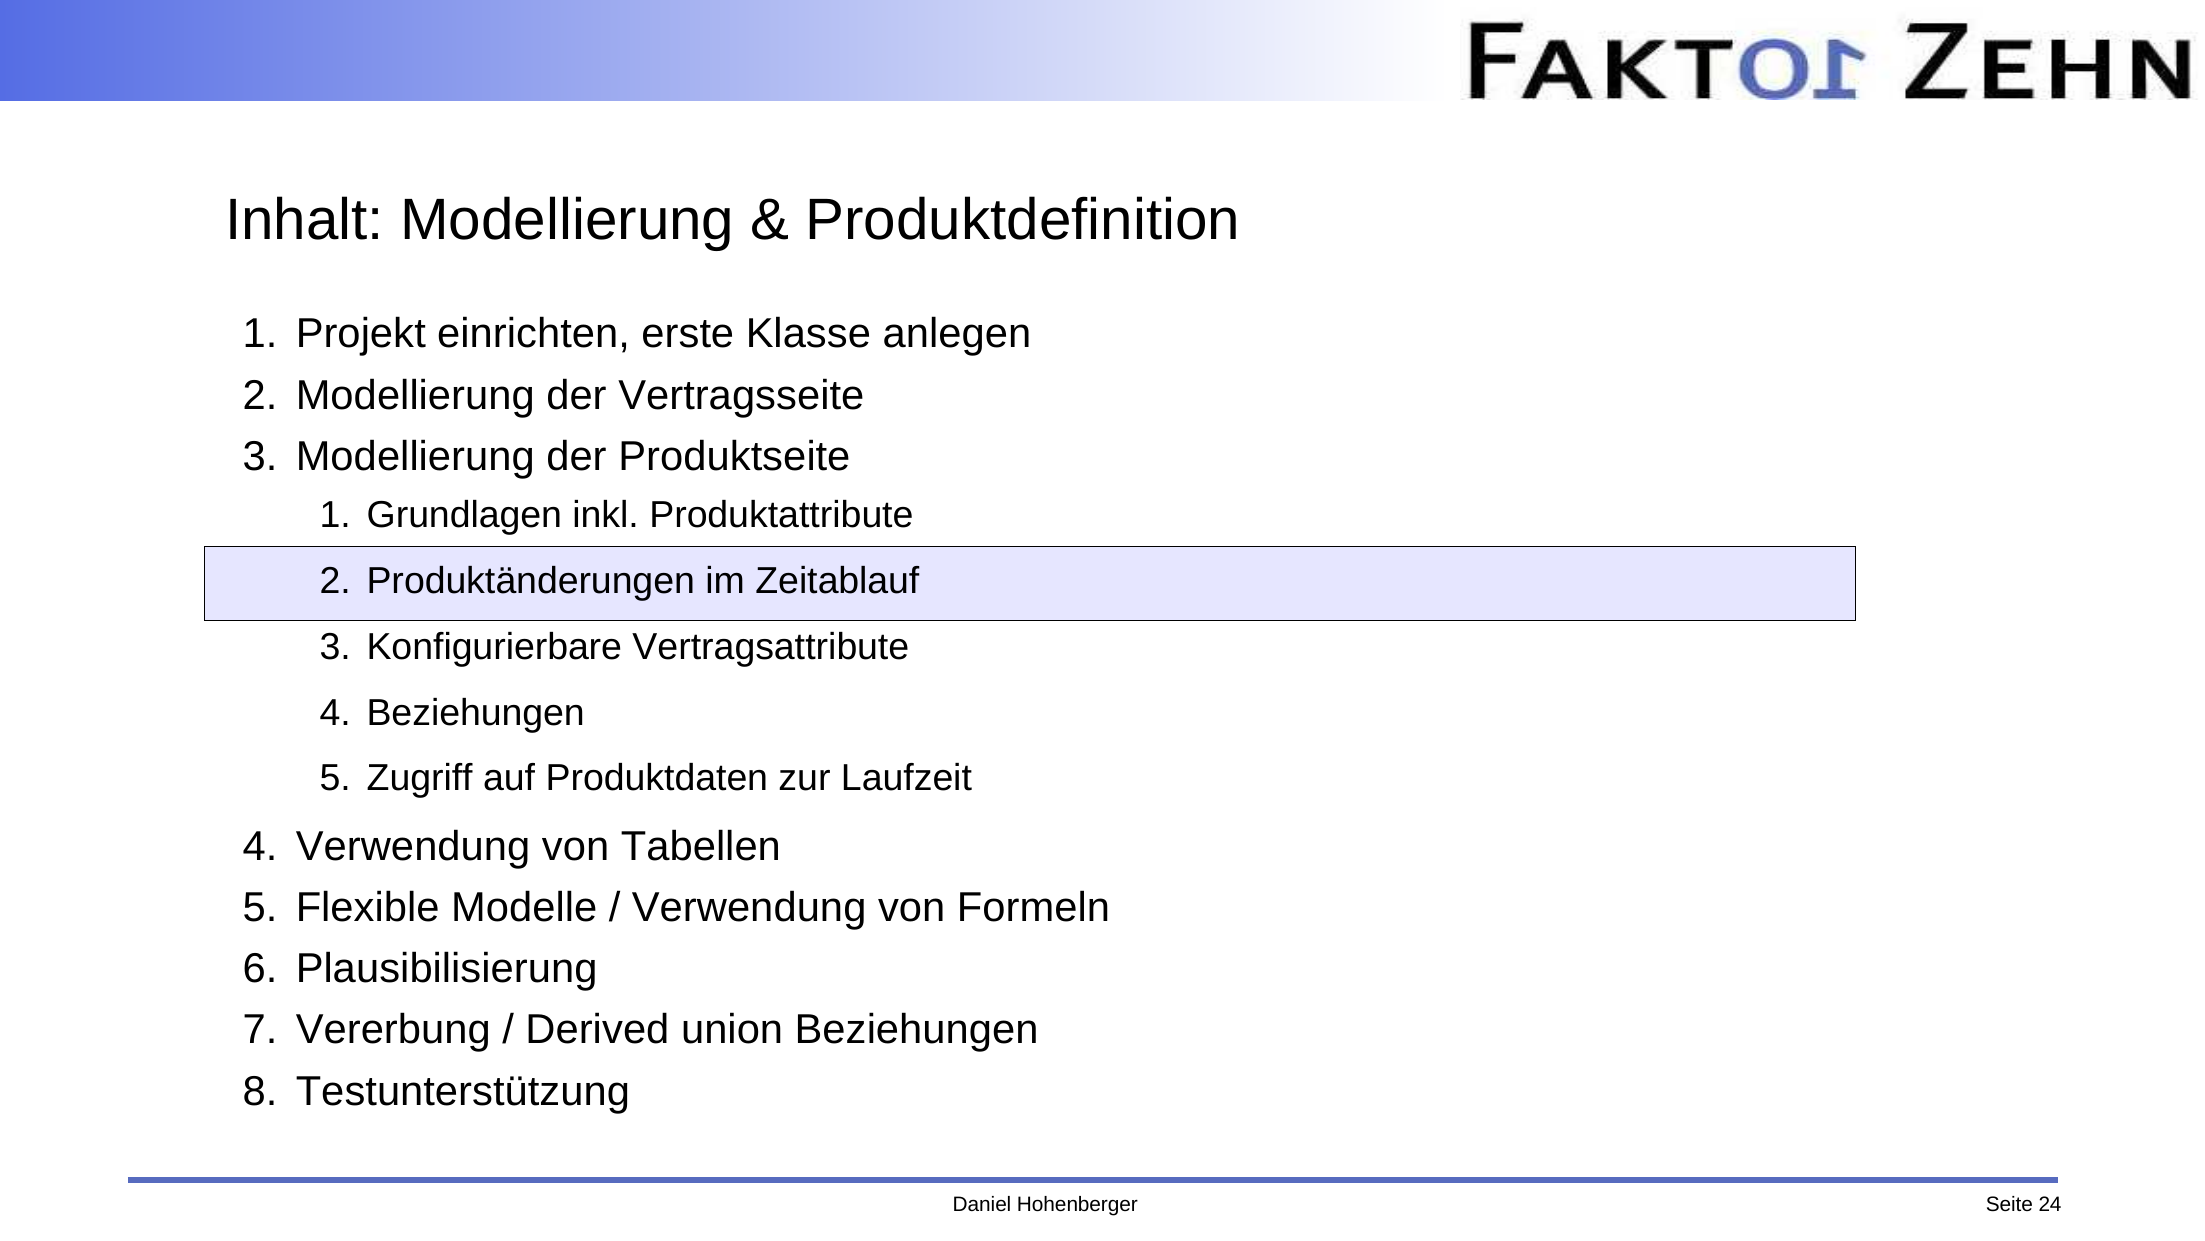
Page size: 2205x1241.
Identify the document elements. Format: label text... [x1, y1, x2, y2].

title Inhalt: Modellierung & Produktdefinition [225, 142, 1981, 296]
picture [1460, 7, 2202, 100]
list Projekt einrichten, erste Klasse anlegen Modellierung der Vertragsseite Modellierung der Produktseite Grundlagen inkl. Produktattribute Produktänderungen im Zeitablauf Konfigurierbare Vertragsattribute Beziehungen Zugriff auf Produktdaten zur Laufzeit Verwendung von Tabellen Flexible Modelle / Verwendung von Formeln Plausibilisierung Vererbung / Derived union Beziehungen Testunterstützung [225, 310, 1981, 1117]
text_box [204, 546, 225, 621]
